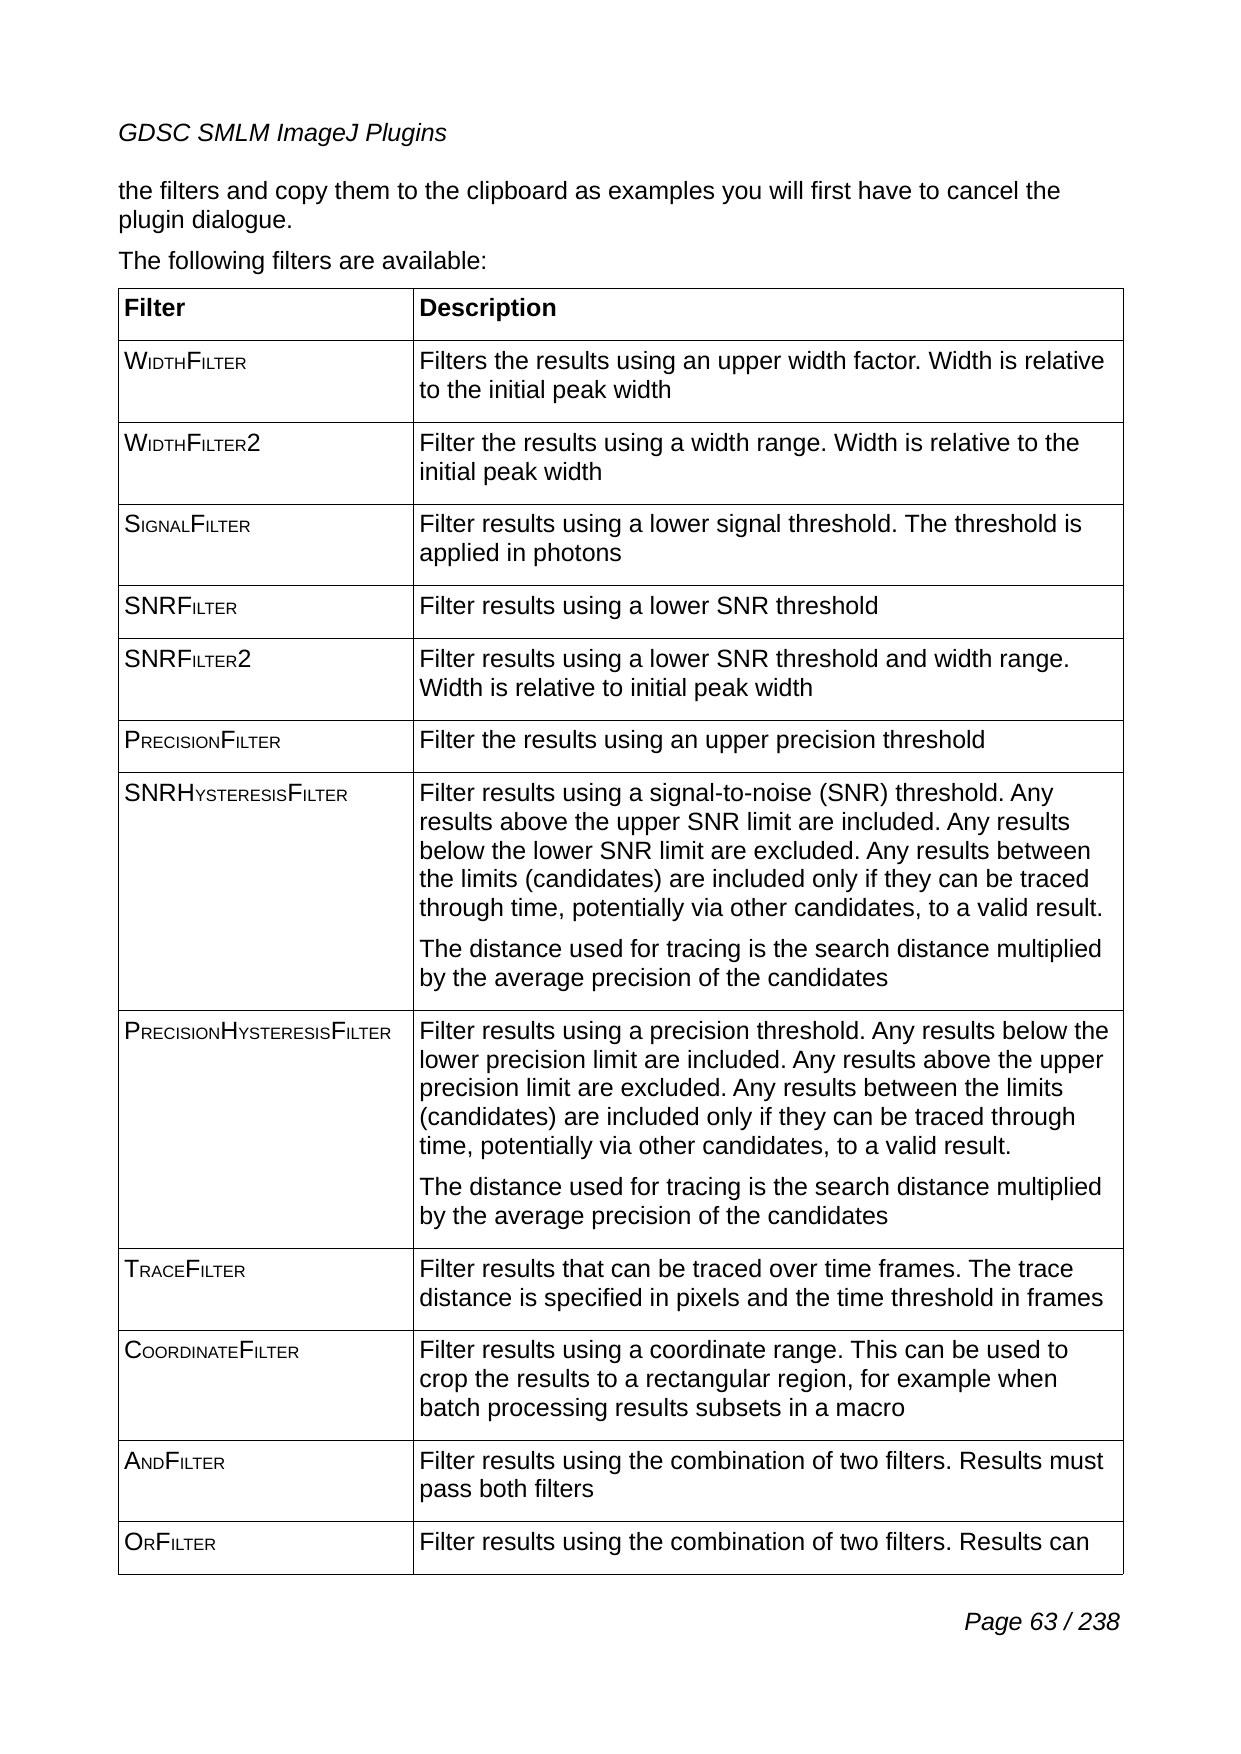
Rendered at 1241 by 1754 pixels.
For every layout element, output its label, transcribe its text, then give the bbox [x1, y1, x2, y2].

table_cell SignalFilter [119, 505, 413, 585]
table_cell Filter results using a lower SNR threshold [414, 586, 1123, 638]
text the filters and copy them to the clipboard as examples you will first have to cancel the plugin dialogue. [118, 176, 1122, 234]
table_cell Filter the results using a width range. Width is relative to the initial peak width [414, 423, 1123, 503]
table_cell SNRFilter [119, 586, 413, 638]
table_cell WidthFilter2 [119, 423, 413, 503]
table_cell AndFilter [119, 1441, 413, 1521]
table_header Description [414, 289, 1123, 340]
table_cell Filter results using a lower SNR threshold and width range. Width is relative to initial peak width [414, 639, 1123, 719]
table_cell WidthFilter [119, 341, 413, 422]
table_cell Filter results using the combination of two filters. Results must pass both filters [414, 1441, 1123, 1521]
table_header Filter [119, 289, 413, 340]
table_cell Filter results using the combination of two filters. Results can [414, 1522, 1123, 1574]
table_cell Filters the results using an upper width factor. Width is relative to the initial peak width [414, 341, 1123, 422]
table_cell Filter results using a coordinate range. This can be used to crop the results to a rectangular region, for example when batch processing results subsets in a macro [414, 1331, 1123, 1440]
table_cell Filter results using a precision threshold. Any results below the lower precision limit are included. Any results above the upper precision limit are excluded. Any results between the limits (candidates) are included only if they can be traced through time, potentially via other candidates, to a valid result. The distance used for tracing is the search distance multiplied by the average precision of the candidates [414, 1011, 1123, 1248]
table_cell Filter the results using an upper precision threshold [414, 721, 1123, 772]
table_cell PrecisionHysteresisFilter [119, 1011, 413, 1248]
table_cell TraceFilter [119, 1249, 413, 1329]
table_cell OrFilter [119, 1522, 413, 1574]
table_cell SNRHysteresisFilter [119, 773, 413, 1010]
table_cell SNRFilter2 [119, 639, 413, 719]
table_cell Filter results that can be traced over time frames. The trace distance is specified in pixels and the time threshold in frames [414, 1249, 1123, 1329]
text The following filters are available: [118, 246, 1122, 275]
table_cell Filter results using a signal-to-noise (SNR) threshold. Any results above the upper SNR limit are included. Any results below the lower SNR limit are excluded. Any results between the limits (candidates) are included only if they can be traced through time, potentially via other candidates, to a valid result. The distance used for tracing is the search distance multiplied by the average precision of the candidates [414, 773, 1123, 1010]
table_cell CoordinateFilter [119, 1331, 413, 1440]
table_cell PrecisionFilter [119, 721, 413, 772]
table_cell Filter results using a lower signal threshold. The threshold is applied in photons [414, 505, 1123, 585]
